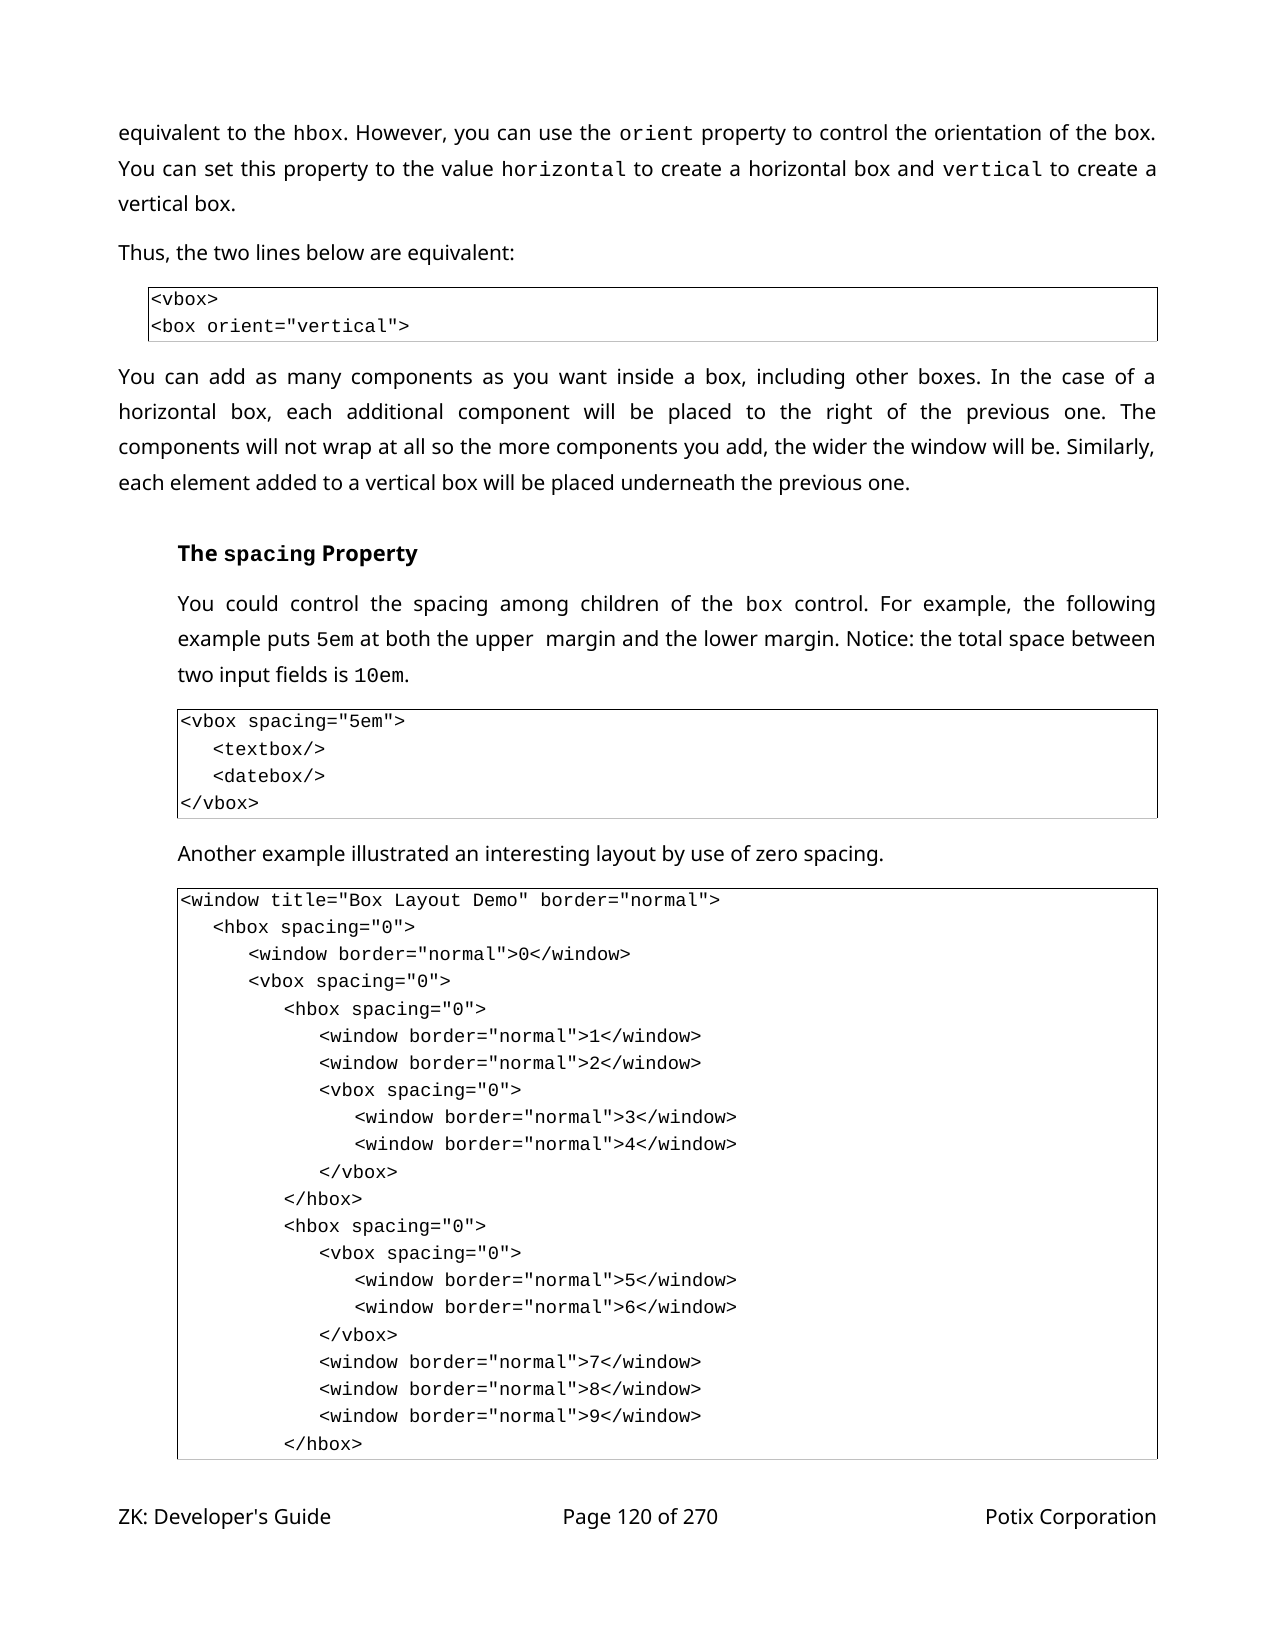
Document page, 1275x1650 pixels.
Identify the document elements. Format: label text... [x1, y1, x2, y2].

text </hbox> [178, 1187, 1157, 1211]
text <hbox spacing="0"> [178, 996, 1157, 1021]
text <vbox spacing="0"> [178, 1078, 1157, 1102]
text <window border="normal">2</window> [178, 1051, 1157, 1075]
text <hbox spacing="0"> [178, 915, 1157, 939]
text <window title="Box Layout Demo" border="normal"> [178, 889, 1157, 912]
text You could control the spacing among children of the box control. For example, the following example puts 5em at both the upper margin and the lower margin. Notice: the total space between two input fields is 10em. [177, 589, 1157, 689]
text <box orient="vertical"> [149, 314, 1157, 341]
text equivalent to the hbox. However, you can use the orient property to control the orientation of the box. You can set this property to the value horizontal to create a horizontal box and vertical to create a vertical box. [118, 118, 1157, 217]
text You can add as many components as you want inside a box, including other boxes. In the case of a horizontal box, each additional component will be placed to the right of the previous one. The components will not wrap at all so the more components you add, the wider the window will be. Similarly, each element added to a vertical box will be placed underneath the previous one. [118, 362, 1157, 496]
text <datebox/> [178, 764, 1157, 788]
text <window border="normal">1</window> [178, 1023, 1157, 1048]
text <hbox spacing="0"> [178, 1214, 1157, 1238]
text <window border="normal">7</window> [178, 1350, 1157, 1374]
text <window border="normal">4</window> [178, 1132, 1157, 1157]
text Another example illustrated an interesting layout by use of zero spacing. [177, 839, 1157, 867]
text <window border="normal">9</window> [178, 1404, 1157, 1428]
text </hbox> [178, 1431, 1157, 1459]
text </vbox> [178, 1159, 1157, 1184]
text <window border="normal">5</window> [178, 1268, 1157, 1292]
text <textbox/> [178, 736, 1157, 761]
text <vbox spacing="0"> [178, 969, 1157, 993]
text <window border="normal">0</window> [178, 942, 1157, 966]
text <vbox spacing="5em"> [178, 710, 1157, 733]
text </vbox> [178, 1323, 1157, 1347]
text Thus, the two lines below are equivalent: [118, 238, 1157, 266]
text <vbox> [149, 288, 1157, 311]
text <window border="normal">6</window> [178, 1295, 1157, 1320]
text </vbox> [178, 791, 1157, 818]
subtitle The spacing Property [177, 538, 1157, 568]
text <vbox spacing="0"> [178, 1241, 1157, 1265]
text <window border="normal">3</window> [178, 1105, 1157, 1129]
text <window border="normal">8</window> [178, 1377, 1157, 1401]
